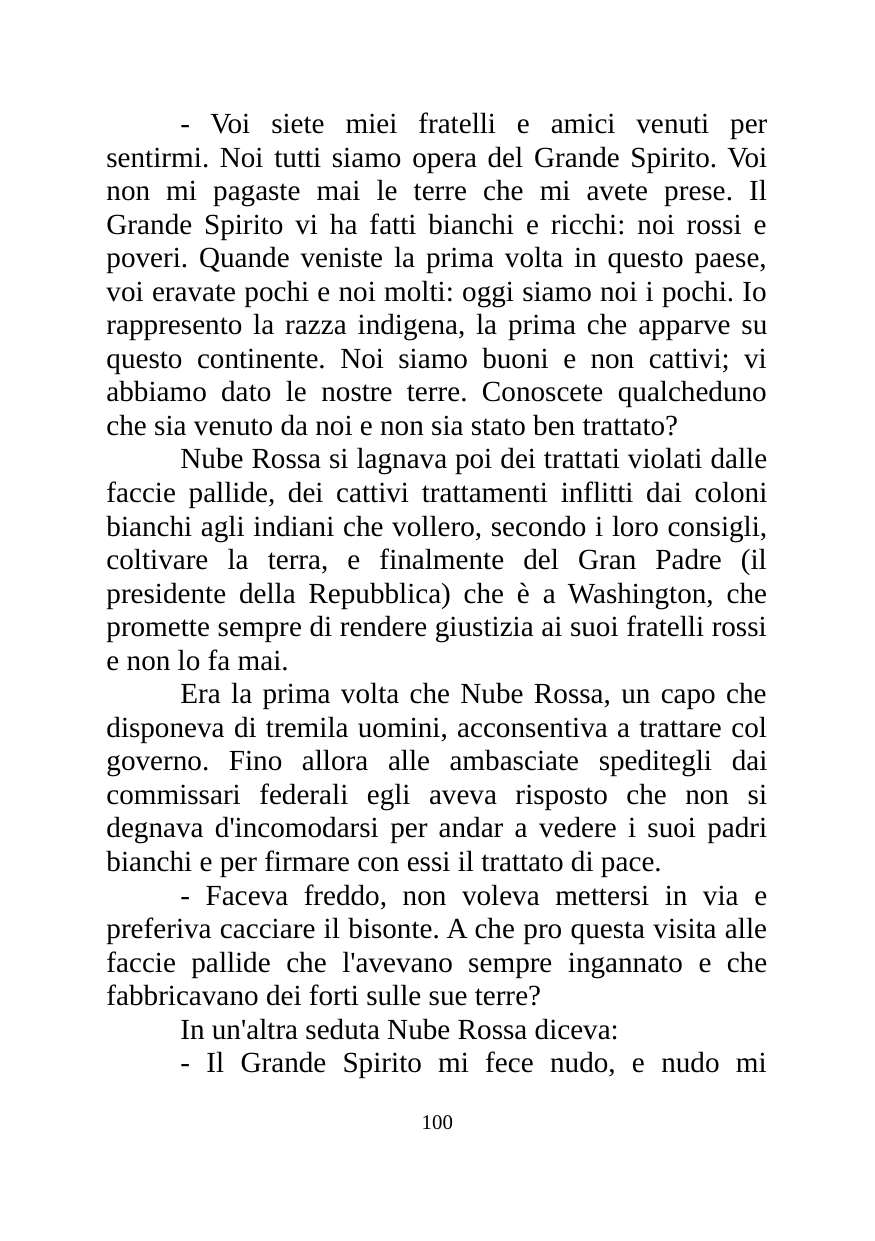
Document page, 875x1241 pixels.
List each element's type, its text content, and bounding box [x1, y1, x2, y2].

text - Il Grande Spirito mi fece nudo, e nudo mi [106, 1045, 768, 1079]
text - Voi siete miei fratelli e amici venuti per sentirmi. Noi tutti siamo opera del Grande Spirito. Voi non mi pagaste mai le terre che mi avete prese. Il Grande Spirito vi ha fatti bianchi e ricchi: noi rossi e poveri. Quande veniste la prima volta in questo paese, voi eravate pochi e noi molti: oggi siamo noi i pochi. Io rappresento la razza indigena, la prima che apparve su questo continente. Noi siamo buoni e non cattivi; vi abbiamo dato le nostre terre. Conoscete qualcheduno che sia venuto da noi e non sia stato ben trattato? [106, 106, 768, 442]
text In un'altra seduta Nube Rossa diceva: [106, 1012, 768, 1045]
text Era la prima volta che Nube Rossa, un capo che disponeva di tremila uomini, acconsentiva a trattare col governo. Fino allora alle ambasciate speditegli dai commissari federali egli aveva risposto che non si degnava d'incomodarsi per andar a vedere i suoi padri bianchi e per firmare con essi il trattato di pace. [106, 676, 768, 878]
text - Faceva freddo, non voleva mettersi in via e preferiva cacciare il bisonte. A che pro questa visita alle faccie pallide che l'avevano sempre ingannato e che fabbricavano dei forti sulle sue terre? [106, 878, 768, 1012]
text Nube Rossa si lagnava poi dei trattati violati dalle faccie pallide, dei cattivi trattamenti inflitti dai coloni bianchi agli indiani che vollero, secondo i loro consigli, coltivare la terra, e finalmente del Gran Padre (il presidente della Repubblica) che è a Washington, che promette sempre di rendere giustizia ai suoi fratelli rossi e non lo fa mai. [106, 442, 768, 676]
